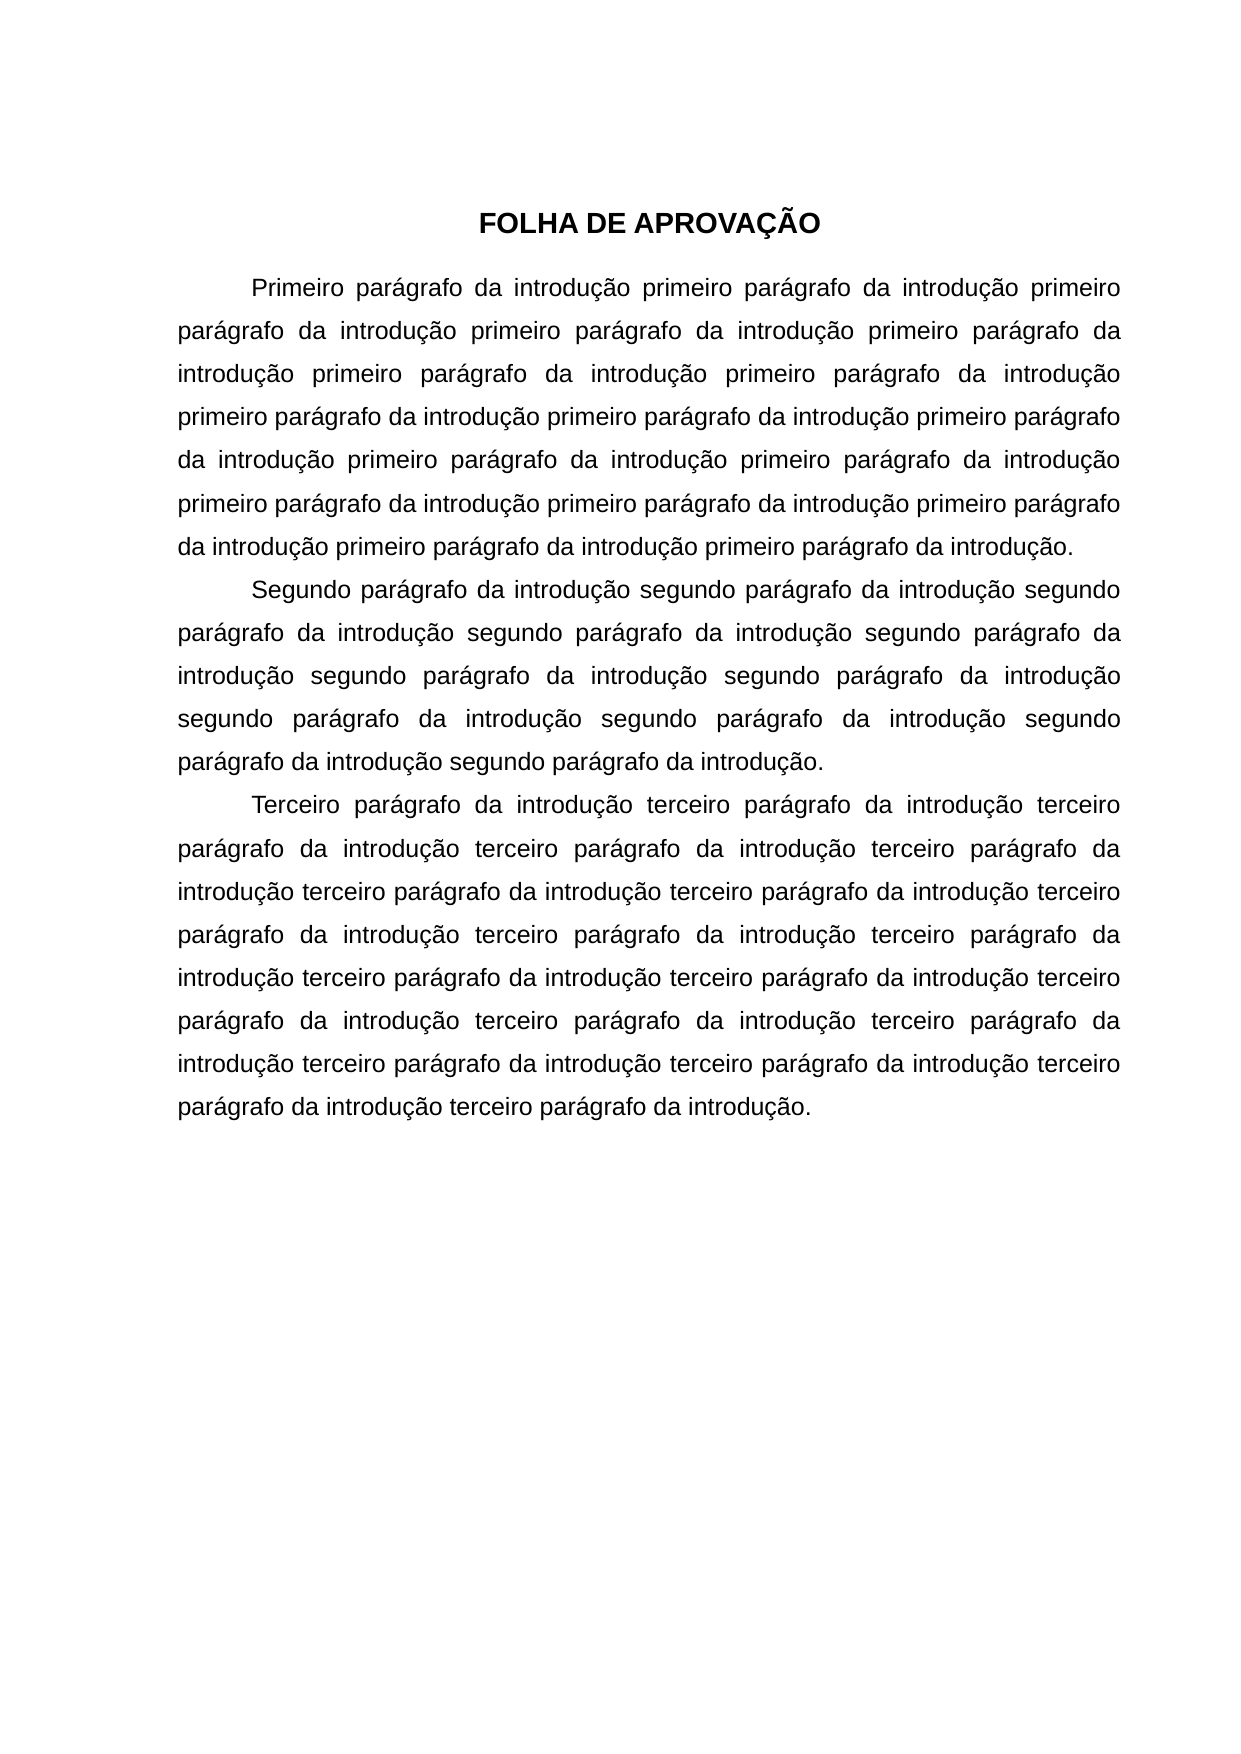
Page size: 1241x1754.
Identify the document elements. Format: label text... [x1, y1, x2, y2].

text Terceiro parágrafo da introdução terceiro parágrafo da introdução terceiro parágrafo da introdução terceiro parágrafo da introdução terceiro parágrafo da introdução terceiro parágrafo da introdução terceiro parágrafo da introdução terceiro parágrafo da introdução terceiro parágrafo da introdução terceiro parágrafo da introdução terceiro parágrafo da introdução terceiro parágrafo da introdução terceiro parágrafo da introdução terceiro parágrafo da introdução terceiro parágrafo da introdução terceiro parágrafo da introdução terceiro parágrafo da introdução terceiro parágrafo da introdução terceiro parágrafo da introdução. [177, 791, 1122, 1121]
text Primeiro parágrafo da introdução primeiro parágrafo da introdução primeiro parágrafo da introdução primeiro parágrafo da introdução primeiro parágrafo da introdução primeiro parágrafo da introdução primeiro parágrafo da introdução primeiro parágrafo da introdução primeiro parágrafo da introdução primeiro parágrafo da introdução primeiro parágrafo da introdução primeiro parágrafo da introdução primeiro parágrafo da introdução primeiro parágrafo da introdução primeiro parágrafo da introdução primeiro parágrafo da introdução primeiro parágrafo da introdução. [177, 273, 1122, 561]
text Segundo parágrafo da introdução segundo parágrafo da introdução segundo parágrafo da introdução segundo parágrafo da introdução segundo parágrafo da introdução segundo parágrafo da introdução segundo parágrafo da introdução segundo parágrafo da introdução segundo parágrafo da introdução segundo parágrafo da introdução segundo parágrafo da introdução. [177, 575, 1122, 776]
text Folha de aprovação [177, 206, 1122, 239]
